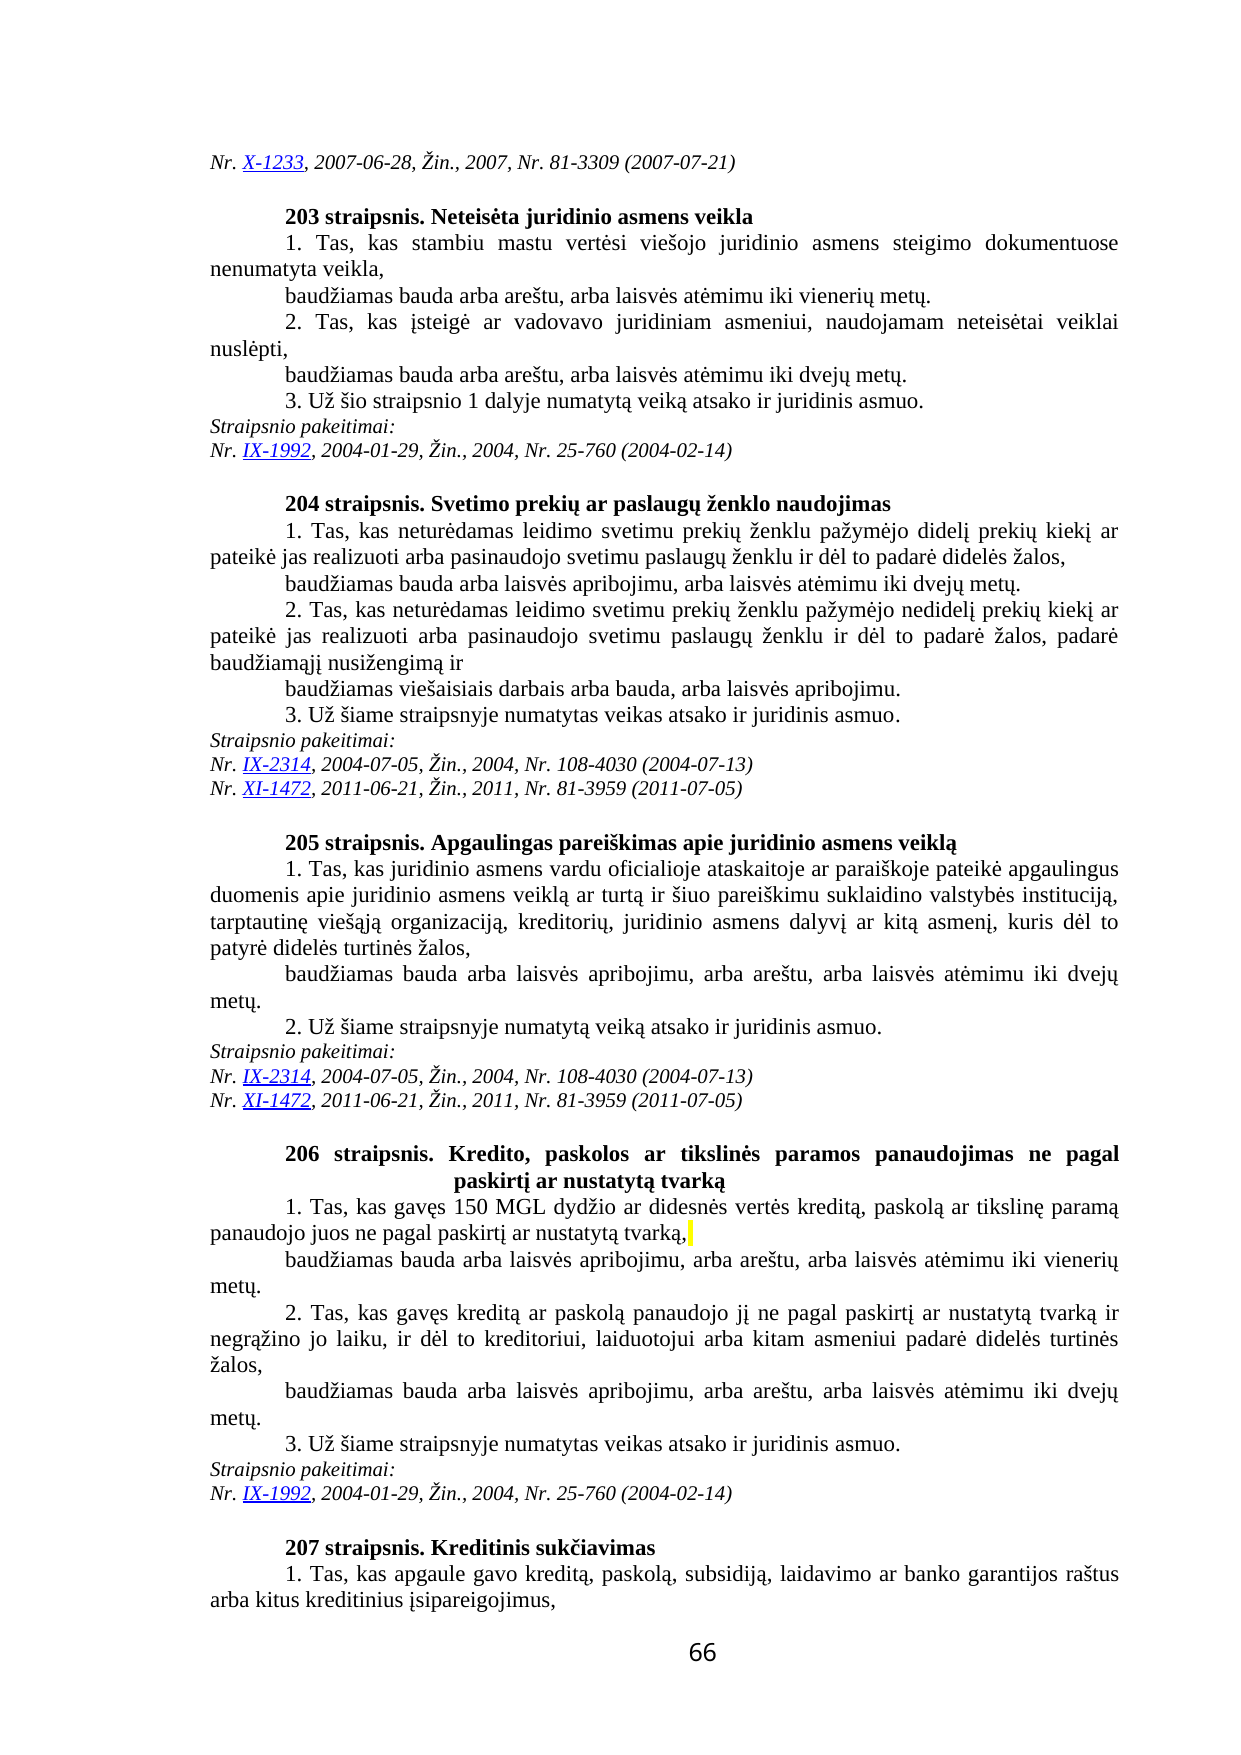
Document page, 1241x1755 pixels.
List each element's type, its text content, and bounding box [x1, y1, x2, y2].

text Nr. IX-1992, 2004-01-29, Žin., 2004, Nr. 25-760 (2004-02-14) [210, 438, 1120, 462]
text 2. Tas, kas gavęs kreditą ar paskolą panaudojo jį ne pagal paskirtį ar nustatytą tvarką ir negrąžino jo laiku, ir dėl to kreditoriui, laiduotojui arba kitam asmeniui padarė didelės turtinės žalos, [210, 1298, 1120, 1378]
text 1. Tas, kas stambiu mastu vertėsi viešojo juridinio asmens steigimo dokumentuose nenumatyta veikla, [210, 229, 1120, 282]
text 207 straipsnis. Kreditinis sukčiavimas [210, 1533, 1120, 1560]
text 1. Tas, kas neturėdamas leidimo svetimu prekių ženklu pažymėjo didelį prekių kiekį ar pateikė jas realizuoti arba pasinaudojo svetimu paslaugų ženklu ir dėl to padarė didelės žalos, [210, 517, 1120, 569]
text baudžiamas viešaisiais darbais arba bauda, arba laisvės apribojimu. [210, 675, 1120, 701]
text 2. Tas, kas įsteigė ar vadovavo juridiniam asmeniui, naudojamam neteisėtai veiklai nuslėpti, [210, 308, 1120, 361]
text baudžiamas bauda arba laisvės apribojimu, arba areštu, arba laisvės atėmimu iki dvejų metų. [210, 1378, 1120, 1430]
text 1. Tas, kas gavęs 150 MGL dydžio ar didesnės vertės kreditą, paskolą ar tikslinę paramą panaudojo juos ne pagal paskirtį ar nustatytą tvarką, [210, 1193, 1120, 1246]
text 3. Už šiame straipsnyje numatytas veikas atsako ir juridinis asmuo. [210, 701, 1120, 728]
text Straipsnio pakeitimai: [210, 728, 1120, 752]
text Straipsnio pakeitimai: [210, 1039, 1120, 1063]
text 205 straipsnis. Apgaulingas pareiškimas apie juridinio asmens veiklą [210, 829, 1120, 855]
text 1. Tas, kas apgaule gavo kreditą, paskolą, subsidiją, laidavimo ar banko garantijos raštus arba kitus kreditinius įsipareigojimus, [210, 1560, 1120, 1613]
text baudžiamas bauda arba areštu, arba laisvės atėmimu iki vienerių metų. [210, 282, 1120, 308]
text 3. Už šio straipsnio 1 dalyje numatytą veiką atsako ir juridinis asmuo. [210, 387, 1120, 414]
text 204 straipsnis. Svetimo prekių ar paslaugų ženklo naudojimas [210, 491, 1120, 517]
text Nr. XI-1472, 2011-06-21, Žin., 2011, Nr. 81-3959 (2011-07-05) [210, 776, 1120, 800]
text Nr. IX-2314, 2004-07-05, Žin., 2004, Nr. 108-4030 (2004-07-13) [210, 1063, 1120, 1088]
text 3. Už šiame straipsnyje numatytas veikas atsako ir juridinis asmuo. [210, 1430, 1120, 1457]
text 203 straipsnis. Neteisėta juridinio asmens veikla [210, 203, 1120, 229]
text baudžiamas bauda arba laisvės apribojimu, arba areštu, arba laisvės atėmimu iki dvejų metų. [210, 960, 1120, 1013]
text 2. Už šiame straipsnyje numatytą veiką atsako ir juridinis asmuo. [210, 1013, 1120, 1039]
text baudžiamas bauda arba areštu, arba laisvės atėmimu iki dvejų metų. [210, 361, 1120, 387]
text Straipsnio pakeitimai: [210, 414, 1120, 438]
text Nr. IX-1992, 2004-01-29, Žin., 2004, Nr. 25-760 (2004-02-14) [210, 1481, 1120, 1505]
text 206 straipsnis. Kredito, paskolos ar tikslinės paramos panaudojimas ne pagal paskirtį ar nustatytą tvarką [285, 1140, 1120, 1193]
text 2. Tas, kas neturėdamas leidimo svetimu prekių ženklu pažymėjo nedidelį prekių kiekį ar pateikė jas realizuoti arba pasinaudojo svetimu paslaugų ženklu ir dėl to padarė žalos, padarė baudžiamąjį nusižengimą ir [210, 596, 1120, 675]
text Nr. XI-1472, 2011-06-21, Žin., 2011, Nr. 81-3959 (2011-07-05) [210, 1088, 1120, 1112]
text Straipsnio pakeitimai: [210, 1457, 1120, 1481]
text 1. Tas, kas juridinio asmens vardu oficialioje ataskaitoje ar paraiškoje pateikė apgaulingus duomenis apie juridinio asmens veiklą ar turtą ir šiuo pareiškimu suklaidino valstybės instituciją, tarptautinę viešąją organizaciją, kreditorių, juridinio asmens dalyvį ar kitą asmenį, kuris dėl to patyrė didelės turtinės žalos, [210, 855, 1120, 960]
text baudžiamas bauda arba laisvės apribojimu, arba areštu, arba laisvės atėmimu iki vienerių metų. [210, 1246, 1120, 1298]
text Nr. X-1233, 2007-06-28, Žin., 2007, Nr. 81-3309 (2007-07-21) [210, 150, 1120, 174]
text Nr. IX-2314, 2004-07-05, Žin., 2004, Nr. 108-4030 (2004-07-13) [210, 752, 1120, 776]
text baudžiamas bauda arba laisvės apribojimu, arba laisvės atėmimu iki dvejų metų. [210, 569, 1120, 596]
